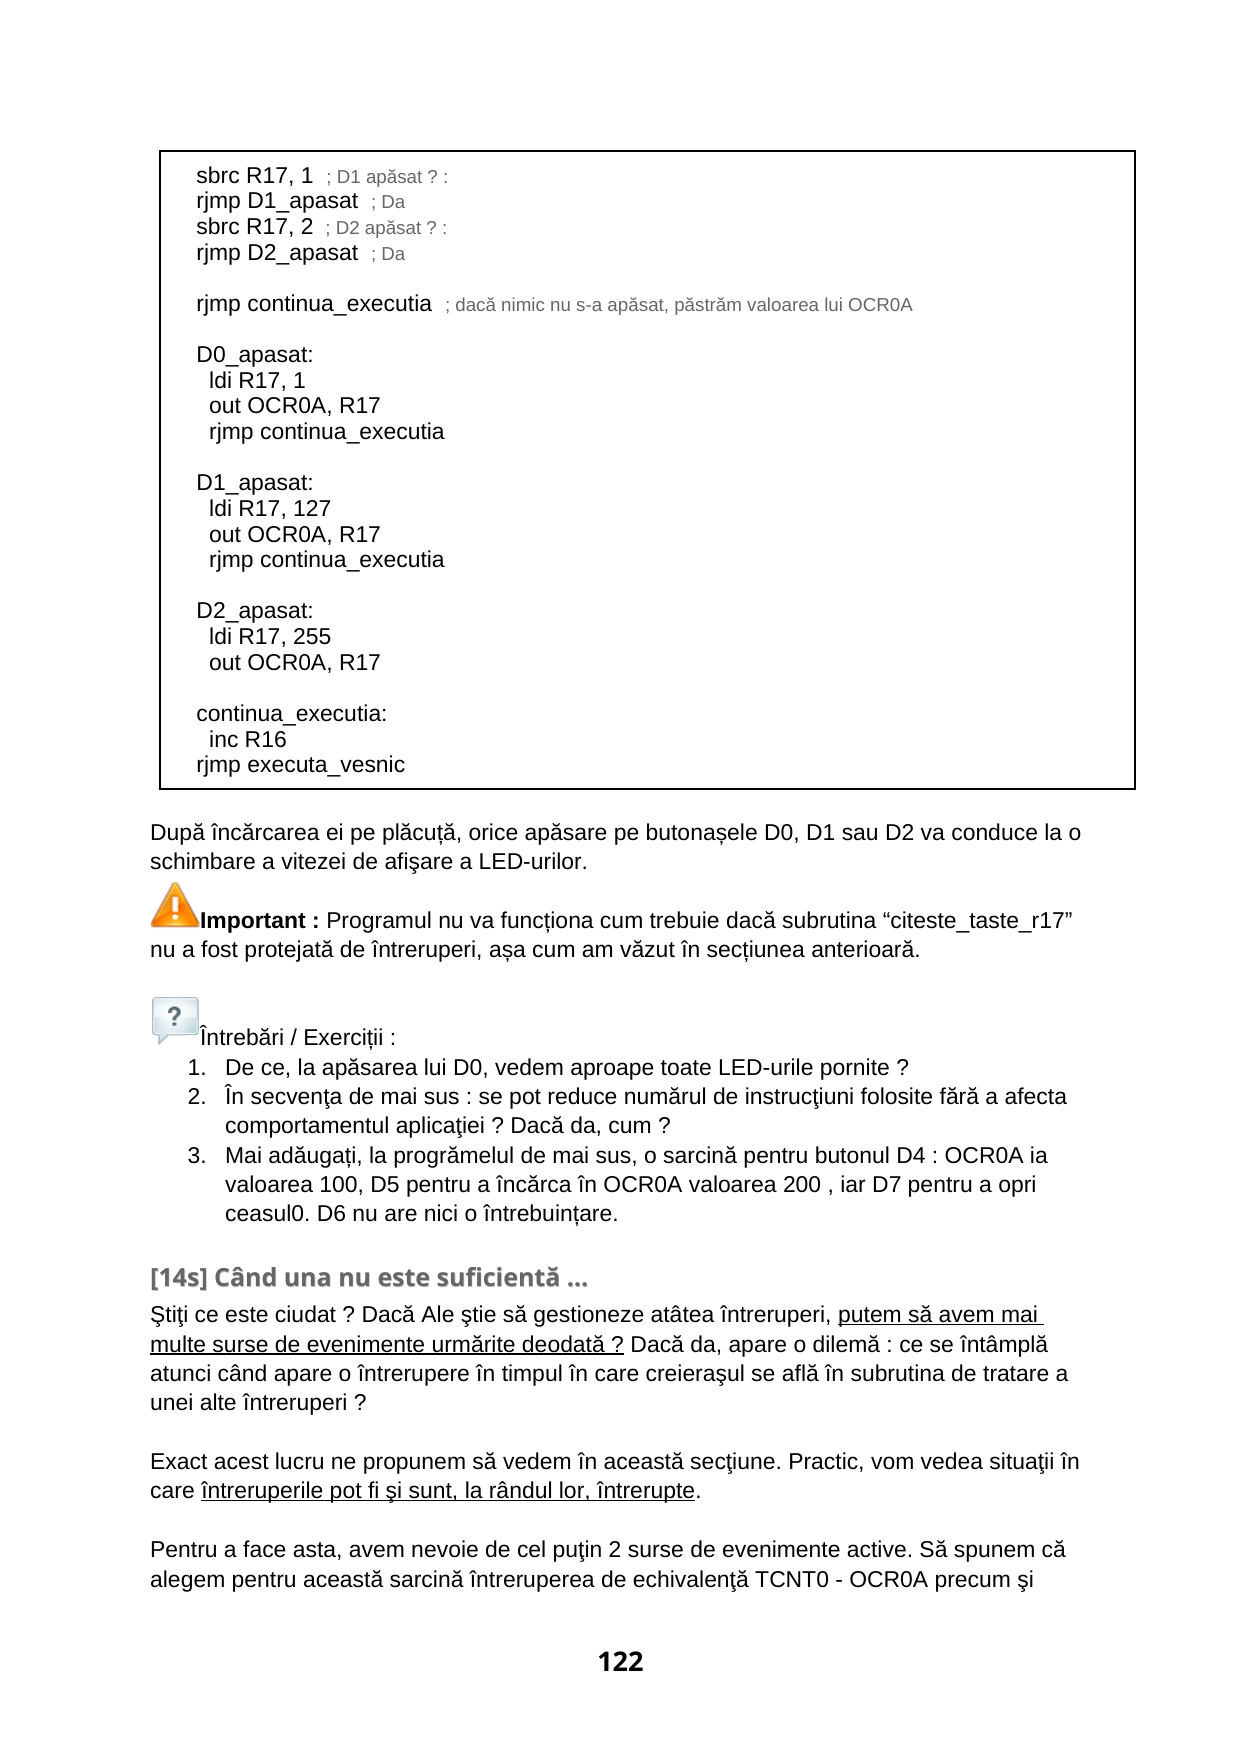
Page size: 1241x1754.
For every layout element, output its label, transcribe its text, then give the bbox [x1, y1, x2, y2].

list De ce, la apăsarea lui D0, vedem aproape toate LED-urile pornite ? [187, 1054, 1091, 1080]
text Exact acest lucru ne propunem să vedem în această secţiune. Practic, vom vedea situaţii în care întreruperile pot fi şi sunt, la rândul lor, întrerupte. [150, 1449, 1091, 1504]
text Întrebări / Exerciții : [150, 1021, 1091, 1050]
picture [150, 878, 200, 929]
text Ştiţi ce este ciudat ? Dacă Ale ştie să gestioneze atâtea întreruperi, putem să avem mai multe surse de evenimente urmărite deodată ? Dacă da, apare o dilemă : ce se întâmplă atunci când apare o întrerupere în timpul în care creieraşul se află în subrutina de tratare a unei alte întreruperi ? [150, 1302, 1091, 1416]
subtitle [14s] Când una nu este suficientă … [150, 1259, 1091, 1294]
table_header sbrc R17, 1 ; D1 apăsat ? : rjmp D1_apasat ; Da sbrc R17, 2 ; D2 apăsat ? : rjmp D2_apasat ; Da rjmp continua_executia ; dacă nimic nu s-a apăsat, păstrăm valoarea lui OCR0A D0_apasat: ldi R17, 1 out OCR0A, R17 rjmp continua_executia D1_apasat: ldi R17, 127 out OCR0A, R17 rjmp continua_executia D2_apasat: ldi R17, 255 out OCR0A, R17 continua_executia: inc R16 rjmp executa_vesnic [161, 152, 1134, 788]
text Important : Programul nu va funcționa cum trebuie dacă subrutina “citeste_taste_r17” nu a fost protejată de întreruperi, așa cum am văzut în secțiunea anterioară. [150, 904, 1091, 962]
text Pentru a face asta, avem nevoie de cel puţin 2 surse de evenimente active. Să spunem că alegem pentru această sarcină întreruperea de echivalenţă TCNT0 - OCR0A precum şi [150, 1537, 1091, 1592]
text După încărcarea ei pe plăcuță, orice apăsare pe butonașele D0, D1 sau D2 va conduce la o schimbare a vitezei de afişare a LED-urilor. [150, 819, 1091, 874]
picture [150, 995, 200, 1046]
list Mai adăugați, la progrămelul de mai sus, o sarcină pentru butonul D4 : OCR0A ia valoarea 100, D5 pentru a încărca în OCR0A valoarea 200 , iar D7 pentru a opri ceasul0. D6 nu are nici o întrebuințare. [187, 1142, 1091, 1227]
list În secvenţa de mai sus : se pot reduce numărul de instrucţiuni folosite fără a afecta comportamentul aplicaţiei ? Dacă da, cum ? [187, 1083, 1091, 1138]
